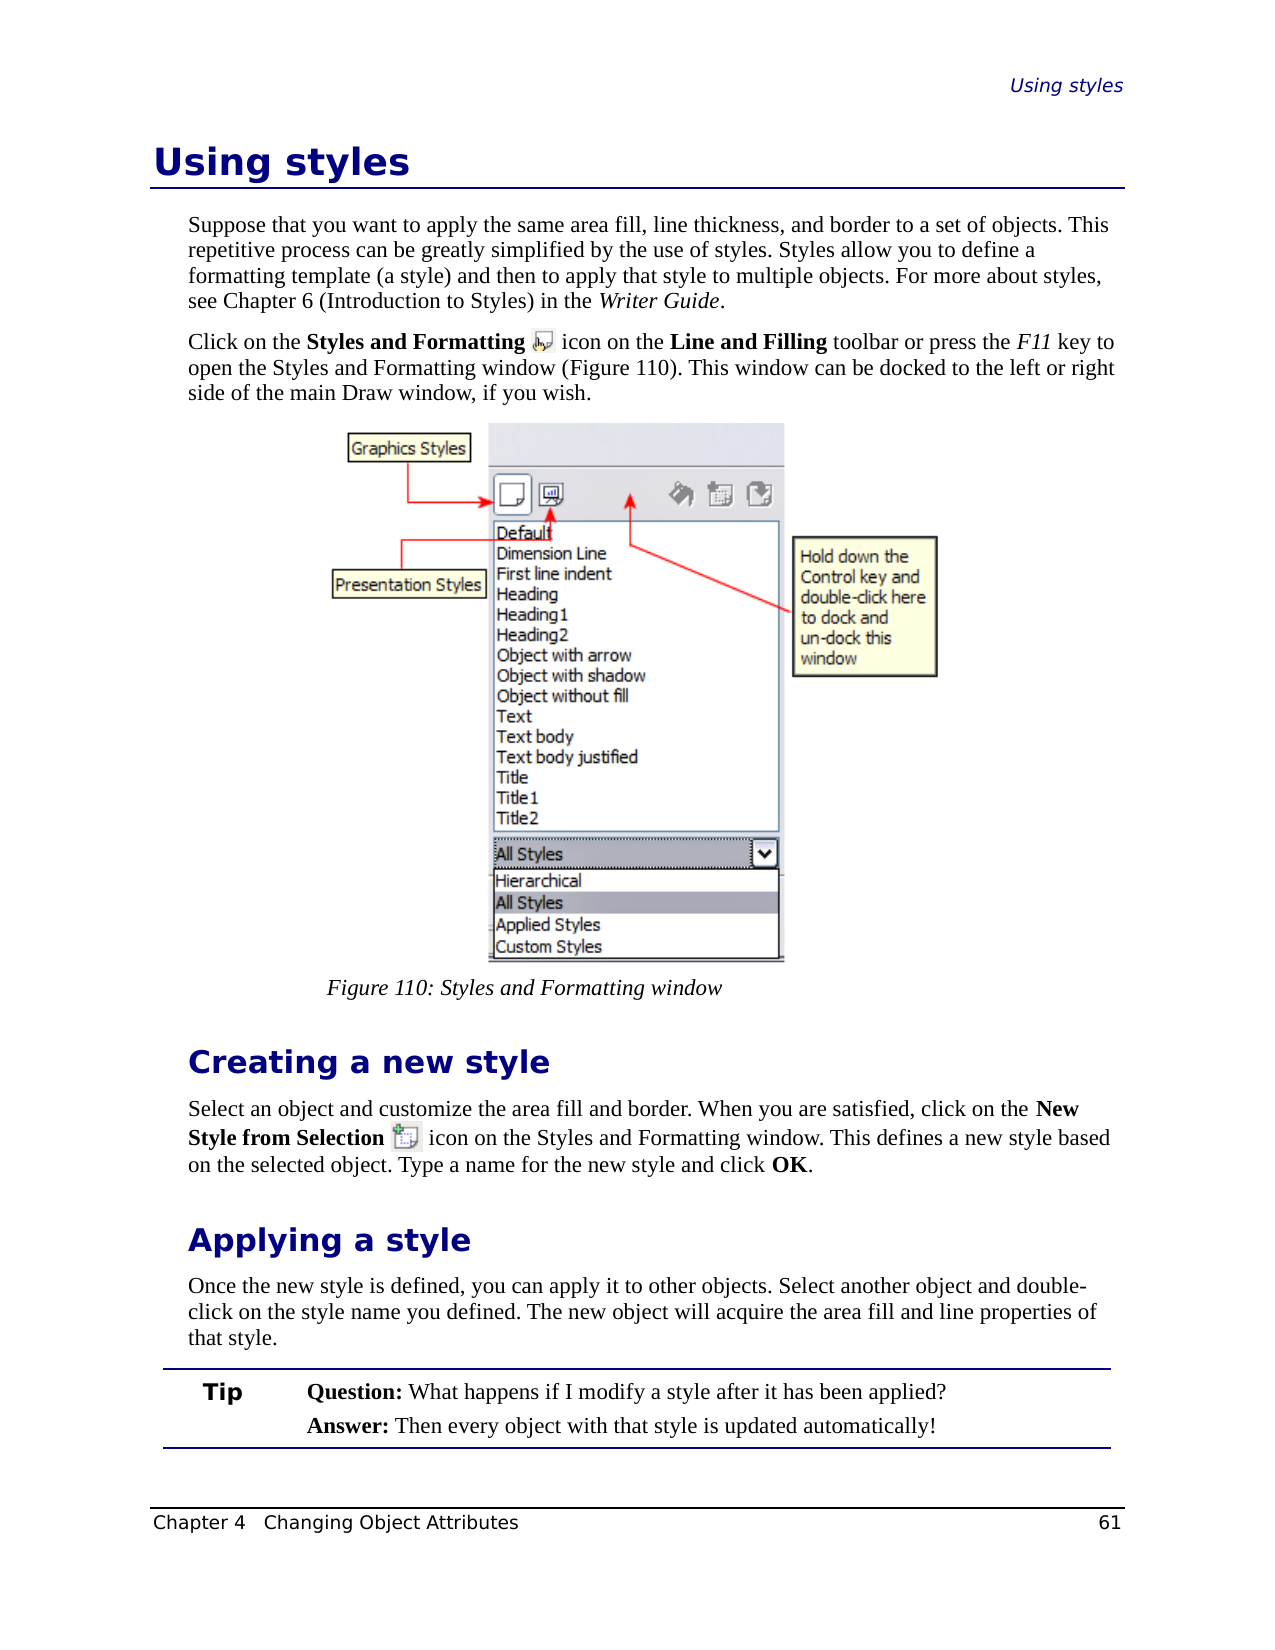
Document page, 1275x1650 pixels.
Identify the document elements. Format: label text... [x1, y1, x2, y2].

picture [326, 423, 949, 975]
text Select an object and customize the area fill and border. When you are satisfied, click on the New Style from Selection icon on the Styles and Formatting window. This defines a new style based on the selected object. Type a name for the new style and click OK. [188, 1096, 1125, 1177]
table_header Tip [163, 1370, 283, 1447]
picture [531, 328, 556, 353]
subtitle Applying a style [188, 1222, 1125, 1259]
table_header Question: What happens if I modify a style after it has been applied? Answer: Then every object with that style is updated automatically! [283, 1370, 1111, 1447]
text Suppose that you want to apply the same area fill, line thickness, and border to a set of objects. This repetitive process can be greatly simplified by the use of styles. Styles allow you to define a formatting template (a style) and then to apply that style to multiple objects. For more about styles, see Chapter 6 (Introduction to Styles) in the Writer Guide. [188, 212, 1125, 314]
subtitle Creating a new style [188, 1045, 1125, 1081]
text Click on the Styles and Formatting icon on the Line and Filling toolbar or press the F11 key to open the Styles and Formatting window (Figure 110). This window can be docked to the left or right side of the main Draw window, if you wish. [188, 329, 1125, 406]
text Figure 110: Styles and Formatting window [327, 975, 948, 1000]
picture [390, 1121, 423, 1152]
text Once the new style is defined, you can apply it to other objects. Select another object and double-click on the style name you defined. The new object will acquire the area fill and line properties of that style. [188, 1273, 1125, 1350]
subtitle Using styles [150, 138, 1125, 187]
